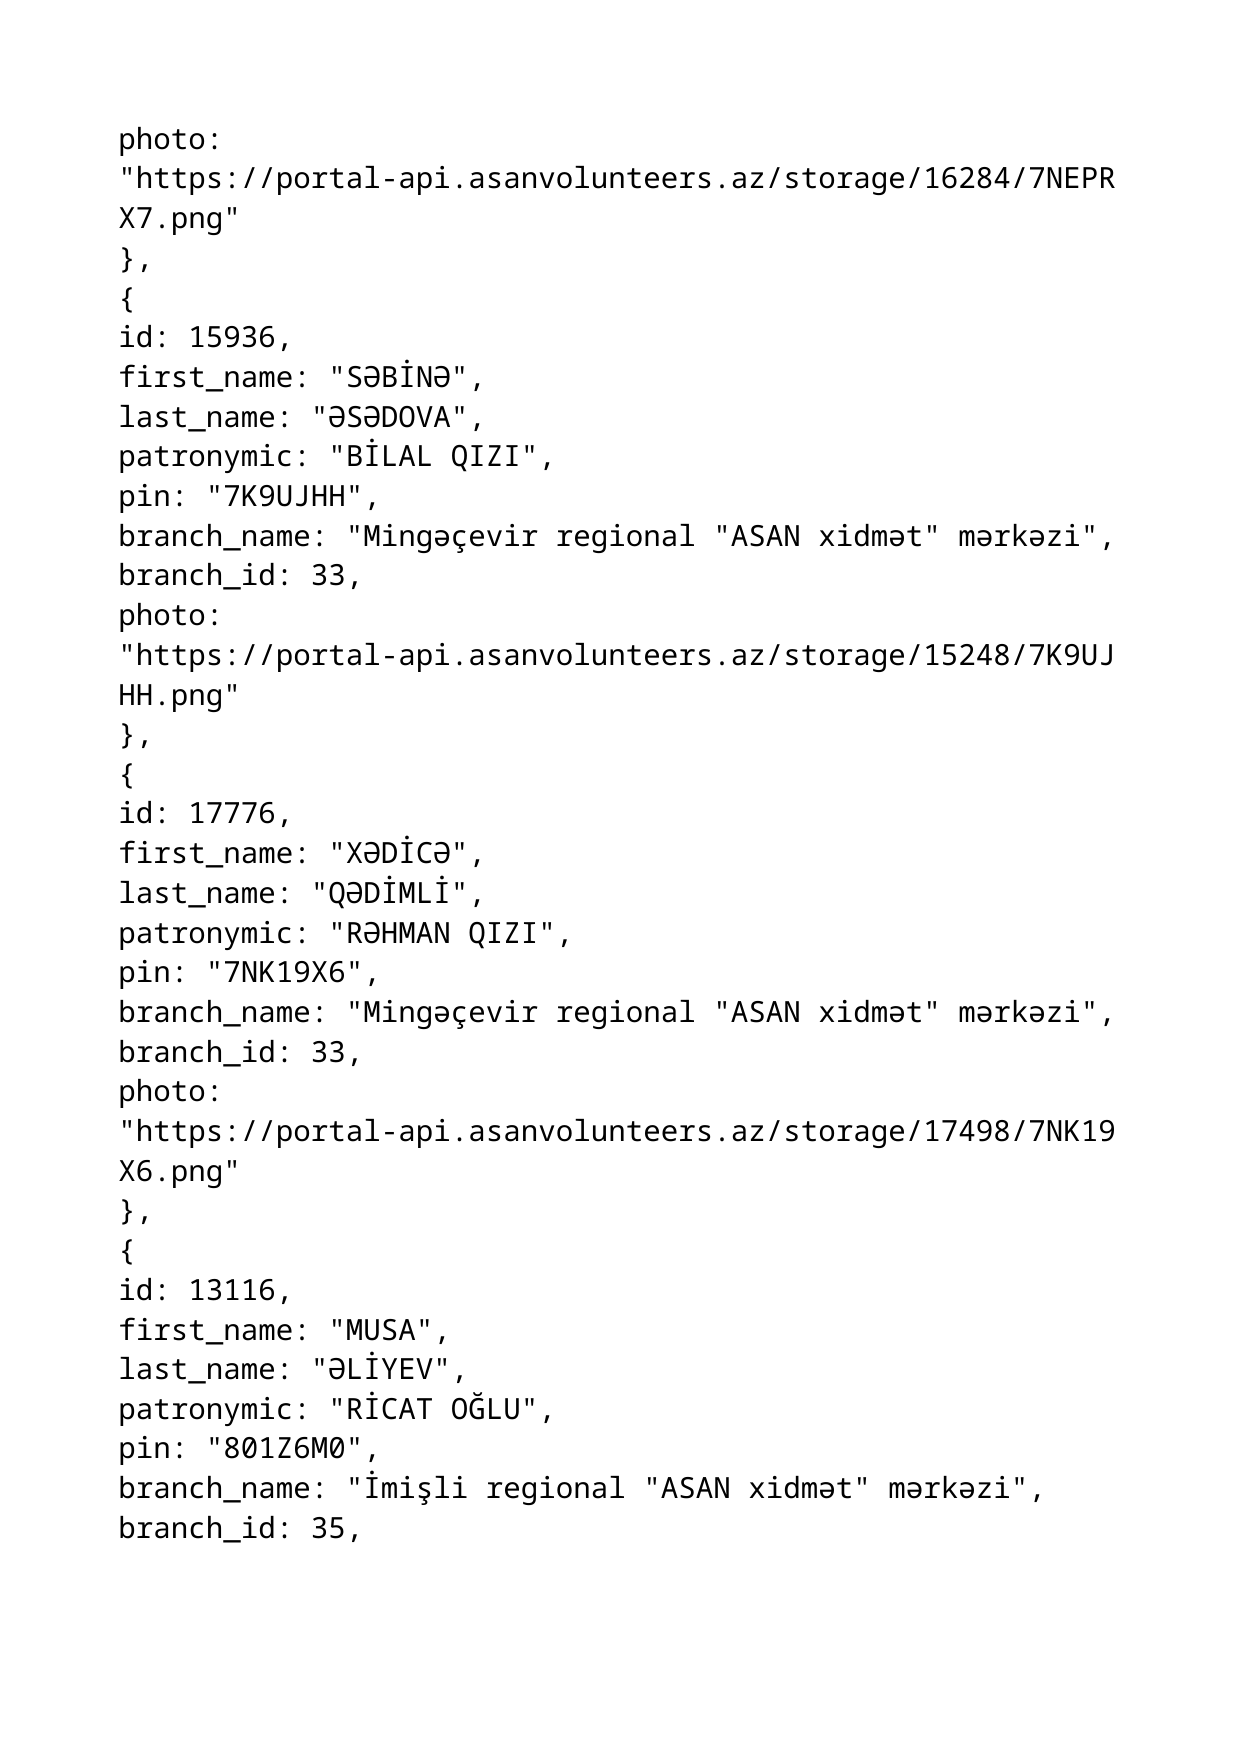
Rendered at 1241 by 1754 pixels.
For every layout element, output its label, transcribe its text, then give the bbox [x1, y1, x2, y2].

text }, [118, 1190, 1122, 1229]
text }, [118, 237, 1122, 277]
text { [118, 753, 1122, 793]
text last_name: "ƏSƏDOVA", [118, 396, 1122, 436]
text pin: "7K9UJHH", [118, 475, 1122, 515]
text patronymic: "BİLAL QIZI", [118, 436, 1122, 475]
text branch_id: 35, [118, 1507, 1122, 1547]
text patronymic: "RƏHMAN QIZI", [118, 912, 1122, 952]
text id: 17776, [118, 793, 1122, 832]
text patronymic: "RİCAT OĞLU", [118, 1388, 1122, 1428]
text id: 15936, [118, 317, 1122, 356]
text last_name: "QƏDİMLİ", [118, 872, 1122, 912]
text photo: "https://portal-api.asanvolunteers.az/storage/16284/7NEPRX7.png" [118, 118, 1122, 237]
text id: 13116, [118, 1269, 1122, 1309]
text branch_id: 33, [118, 1031, 1122, 1071]
text { [118, 1229, 1122, 1269]
text branch_name: "Mingəçevir regional "ASAN xidmət" mərkəzi", [118, 991, 1122, 1031]
text photo: "https://portal-api.asanvolunteers.az/storage/17498/7NK19X6.png" [118, 1071, 1122, 1190]
text branch_name: "Mingəçevir regional "ASAN xidmət" mərkəzi", [118, 515, 1122, 555]
text last_name: "ƏLİYEV", [118, 1348, 1122, 1388]
text first_name: "SƏBİNƏ", [118, 356, 1122, 396]
text }, [118, 713, 1122, 753]
text branch_name: "İmişli regional "ASAN xidmət" mərkəzi", [118, 1467, 1122, 1507]
text pin: "7NK19X6", [118, 952, 1122, 991]
text { [118, 277, 1122, 317]
text pin: "801Z6M0", [118, 1428, 1122, 1467]
text branch_id: 33, [118, 555, 1122, 594]
text first_name: "MUSA", [118, 1309, 1122, 1348]
text first_name: "XƏDİCƏ", [118, 832, 1122, 872]
text photo: "https://portal-api.asanvolunteers.az/storage/15248/7K9UJHH.png" [118, 594, 1122, 713]
